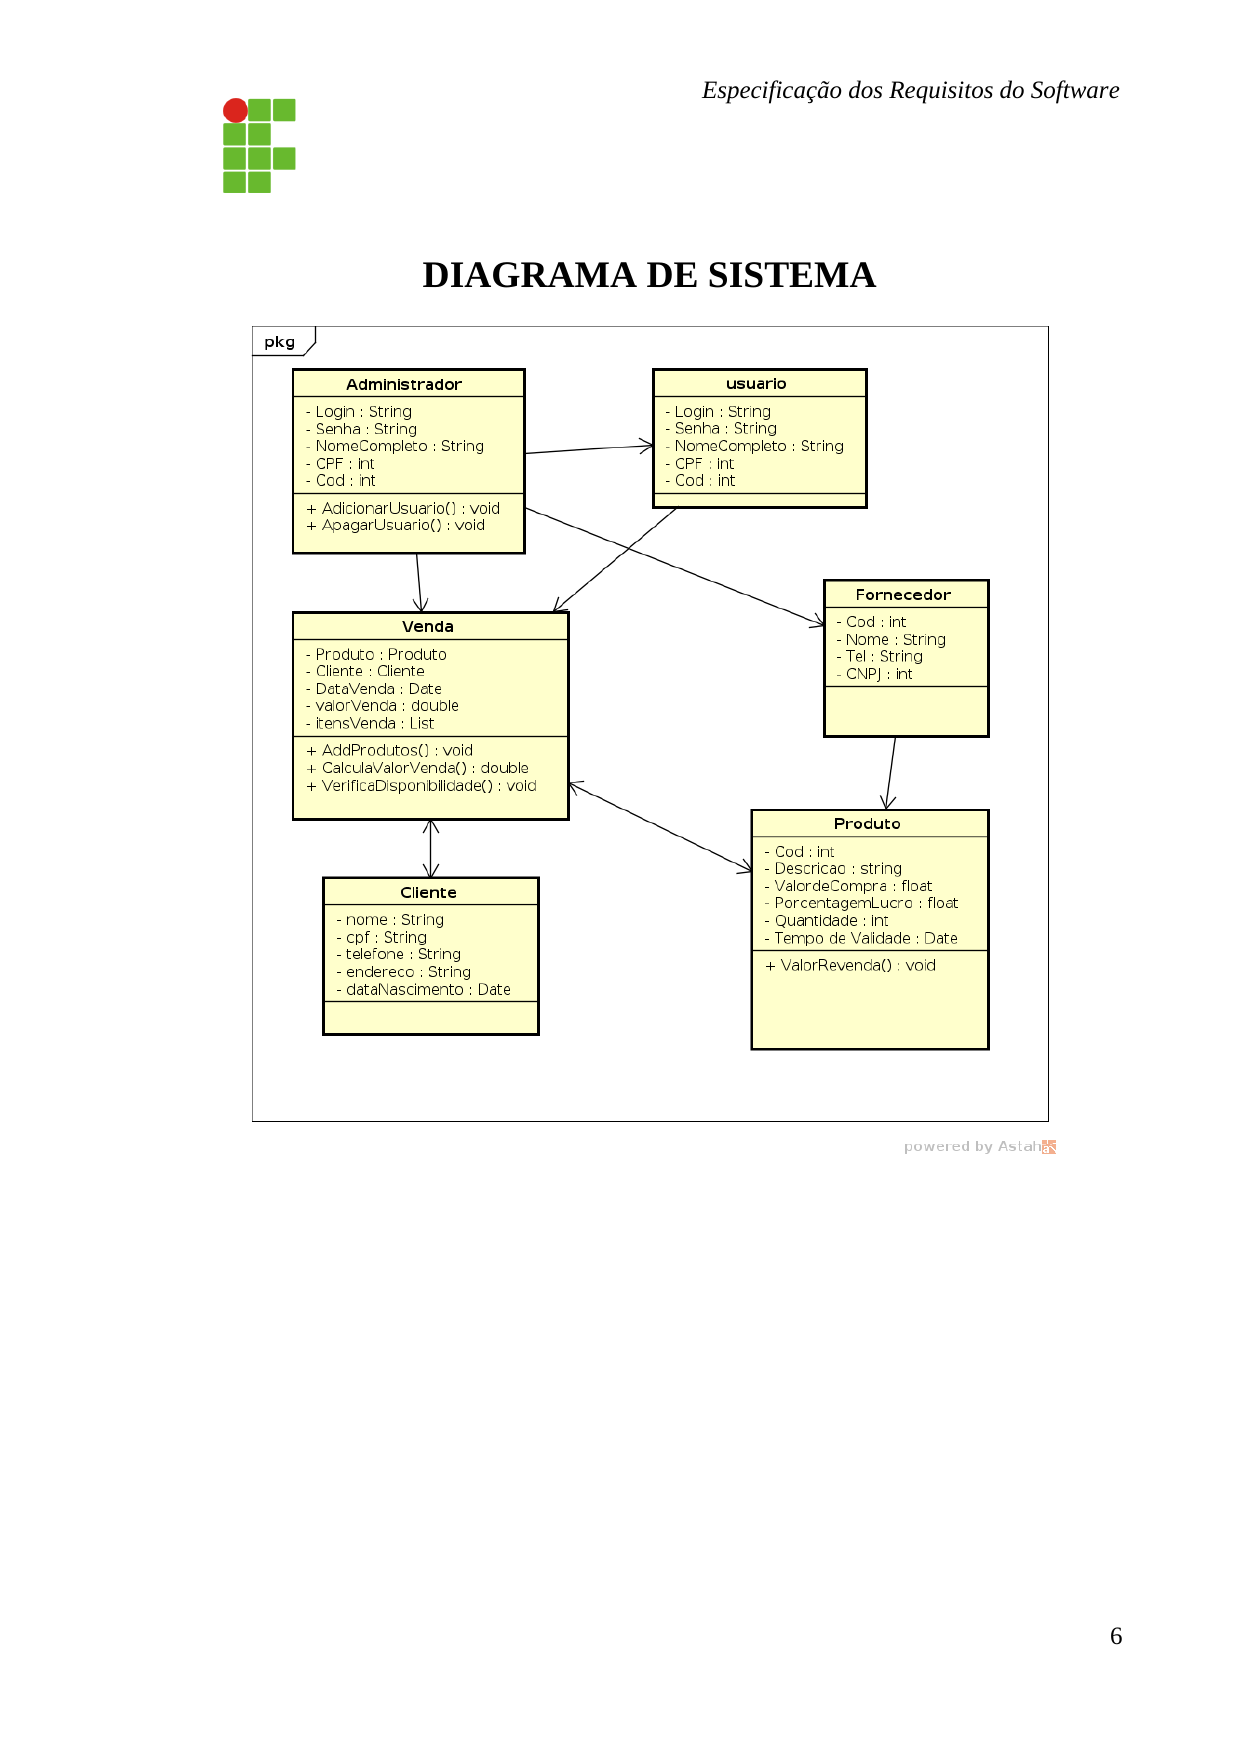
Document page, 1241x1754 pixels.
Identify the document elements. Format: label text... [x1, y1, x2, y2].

text DIAGRAMA DE SISTEMA [177, 253, 1122, 296]
